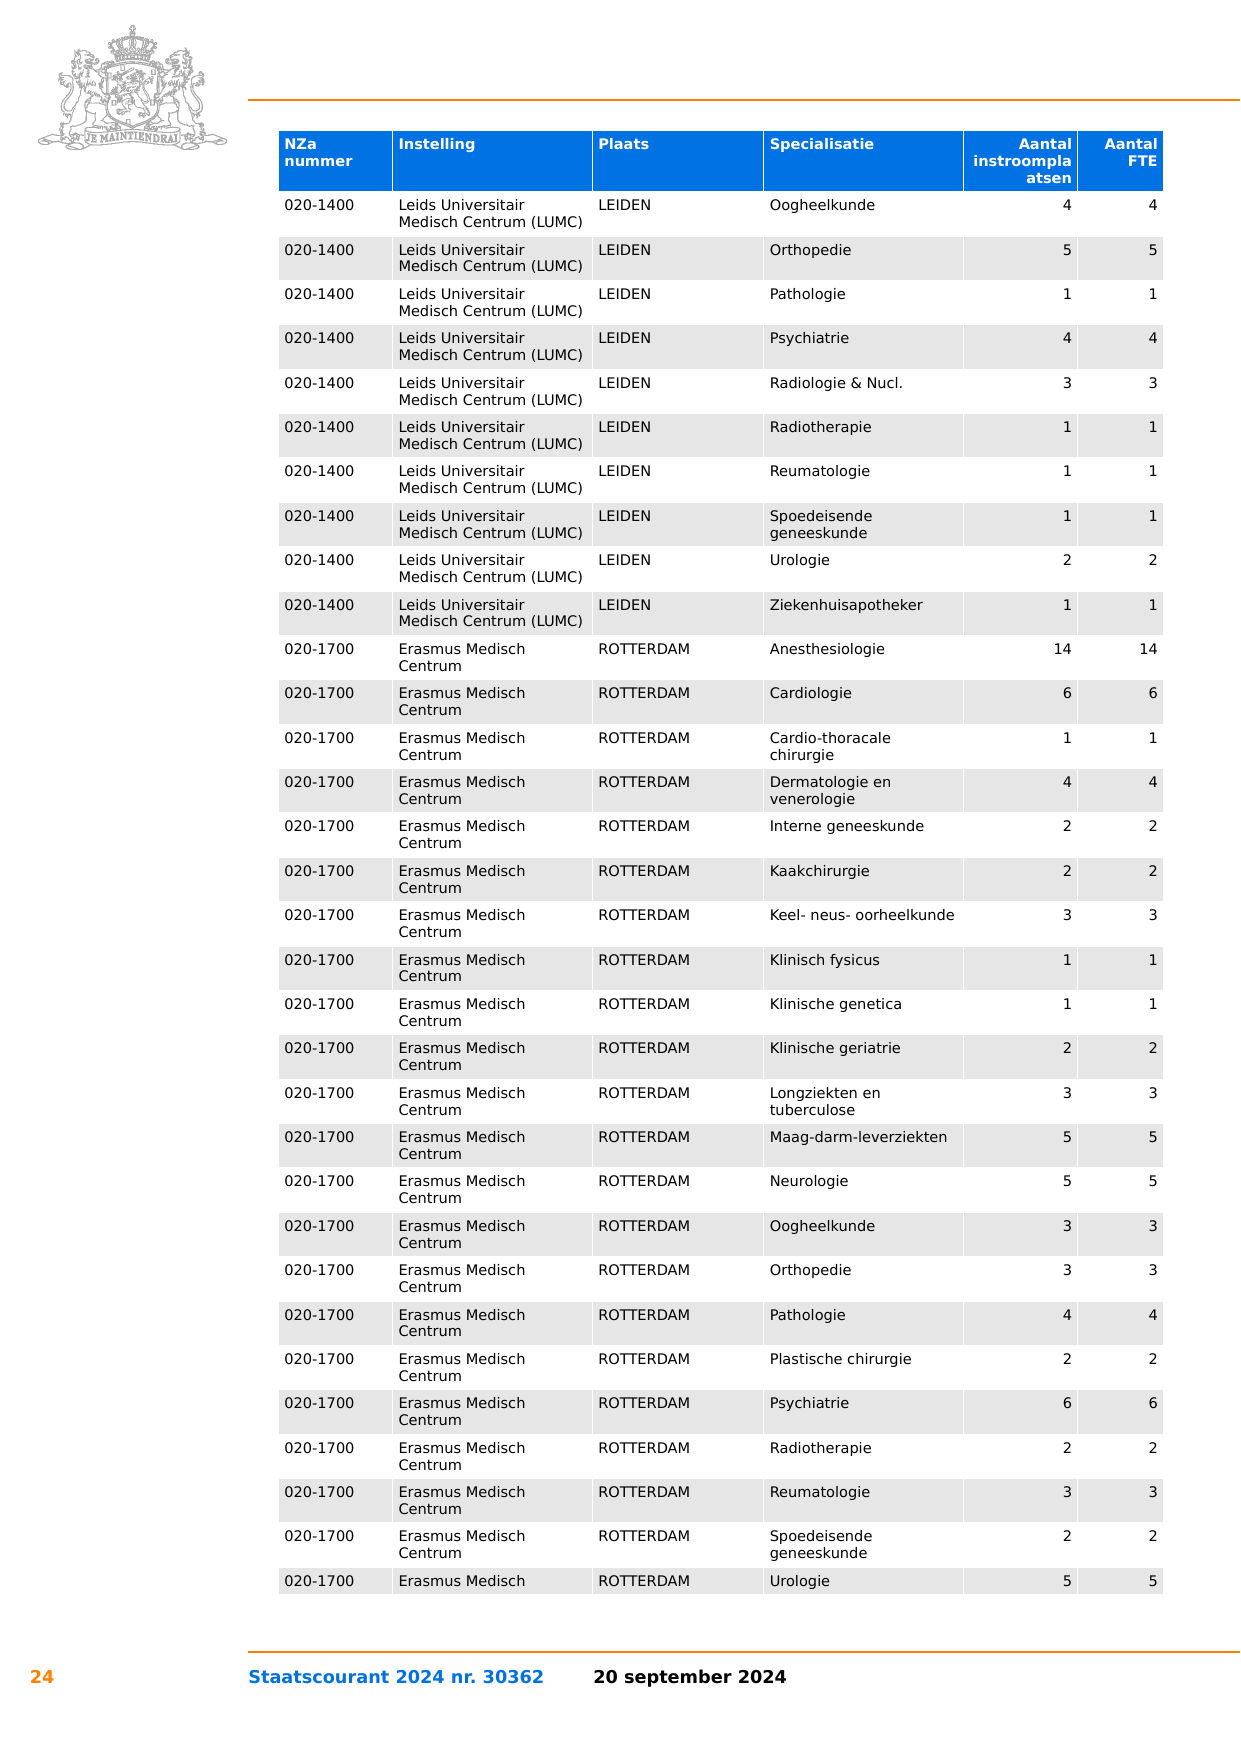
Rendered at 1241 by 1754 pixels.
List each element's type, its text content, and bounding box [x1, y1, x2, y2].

table_cell Ziekenhuisapotheker [764, 592, 963, 635]
table_cell 1 [1078, 725, 1163, 768]
table_cell 020-1700 [279, 947, 392, 990]
table_cell Erasmus Medisch Centrum [393, 814, 592, 857]
table_cell 6 [964, 680, 1077, 724]
table_cell LEIDEN [593, 192, 763, 236]
table_cell 2 [1078, 858, 1163, 901]
table_cell Erasmus Medisch Centrum [393, 902, 592, 946]
table_cell 020-1400 [279, 370, 392, 413]
table_cell 020-1700 [279, 725, 392, 768]
table_cell Dermatologie en venerologie [764, 769, 963, 812]
table_cell ROTTERDAM [593, 1257, 763, 1301]
table_cell Erasmus Medisch Centrum [393, 1257, 592, 1301]
table_cell Erasmus Medisch Centrum [393, 1213, 592, 1256]
table_cell Klinische geriatrie [764, 1035, 963, 1079]
table_cell Erasmus Medisch Centrum [393, 991, 592, 1034]
table_cell ROTTERDAM [593, 725, 763, 768]
table_header Instelling [393, 131, 592, 191]
table_cell LEIDEN [593, 325, 763, 369]
table_cell 020-1400 [279, 192, 392, 236]
table_cell ROTTERDAM [593, 1346, 763, 1389]
table_cell Urologie [764, 547, 963, 591]
table_cell Oogheelkunde [764, 192, 963, 236]
table_cell 1 [964, 592, 1077, 635]
table_cell 1 [964, 414, 1077, 457]
table_cell 3 [1078, 1213, 1163, 1256]
table_cell ROTTERDAM [593, 858, 763, 901]
table_cell ROTTERDAM [593, 991, 763, 1034]
table_cell Erasmus Medisch Centrum [393, 858, 592, 901]
table_cell 2 [964, 1524, 1077, 1567]
table_cell Interne geneeskunde [764, 814, 963, 857]
table_cell ROTTERDAM [593, 680, 763, 724]
table_cell 020-1700 [279, 1257, 392, 1301]
table_cell LEIDEN [593, 503, 763, 546]
table_cell 14 [1078, 636, 1163, 679]
table_cell 020-1400 [279, 237, 392, 280]
table_cell ROTTERDAM [593, 1124, 763, 1167]
table_cell 5 [964, 1568, 1077, 1594]
table_cell 5 [1078, 1124, 1163, 1167]
table_cell Leids Universitair Medisch Centrum (LUMC) [393, 503, 592, 546]
table_cell Pathologie [764, 1302, 963, 1345]
table_cell ROTTERDAM [593, 1435, 763, 1478]
table_cell Erasmus Medisch Centrum [393, 1346, 592, 1389]
table_cell ROTTERDAM [593, 947, 763, 990]
table_cell 2 [1078, 1435, 1163, 1478]
table_cell LEIDEN [593, 370, 763, 413]
table_cell Reumatologie [764, 1479, 963, 1522]
table_cell 020-1400 [279, 547, 392, 591]
table_cell 4 [1078, 1302, 1163, 1345]
table_cell 3 [1078, 370, 1163, 413]
table_cell 020-1700 [279, 1302, 392, 1345]
table_cell 5 [964, 1169, 1077, 1212]
table_cell 1 [1078, 947, 1163, 990]
table_cell 1 [964, 459, 1077, 502]
table_cell Erasmus Medisch Centrum [393, 1524, 592, 1567]
table_cell 4 [964, 325, 1077, 369]
table_cell Maag-darm-leverziekten [764, 1124, 963, 1167]
table_cell 2 [964, 814, 1077, 857]
table_cell 020-1700 [279, 1568, 392, 1594]
table_cell 1 [1078, 414, 1163, 457]
table_cell Radiotherapie [764, 1435, 963, 1478]
table_cell LEIDEN [593, 414, 763, 457]
table_header Plaats [593, 131, 763, 191]
table_header Aantal instroomplaatsen [964, 131, 1077, 191]
table_cell 020-1700 [279, 1479, 392, 1522]
table_cell Psychiatrie [764, 1390, 963, 1434]
table_header Specialisatie [764, 131, 963, 191]
table_cell ROTTERDAM [593, 1169, 763, 1212]
table_cell 020-1700 [279, 902, 392, 946]
table_cell 020-1700 [279, 1346, 392, 1389]
table_cell 1 [1078, 281, 1163, 324]
table_cell 2 [964, 1435, 1077, 1478]
table_cell 4 [1078, 769, 1163, 812]
table_cell 2 [1078, 1035, 1163, 1079]
table_cell Reumatologie [764, 459, 963, 502]
table_cell 3 [1078, 1080, 1163, 1123]
table_cell 4 [1078, 192, 1163, 236]
table_cell ROTTERDAM [593, 1390, 763, 1434]
table_cell 4 [964, 1302, 1077, 1345]
table_cell 1 [1078, 991, 1163, 1034]
table_cell 3 [964, 1479, 1077, 1522]
table_header NZa nummer [279, 131, 392, 191]
table_cell 020-1700 [279, 769, 392, 812]
table_cell 2 [1078, 814, 1163, 857]
table_cell Erasmus Medisch Centrum [393, 769, 592, 812]
table_cell 2 [1078, 1346, 1163, 1389]
table_cell LEIDEN [593, 592, 763, 635]
table_cell 6 [1078, 680, 1163, 724]
table_cell Klinisch fysicus [764, 947, 963, 990]
table_cell 020-1700 [279, 858, 392, 901]
table_cell 14 [964, 636, 1077, 679]
table_cell 3 [964, 1213, 1077, 1256]
table_cell 020-1700 [279, 636, 392, 679]
table_cell Leids Universitair Medisch Centrum (LUMC) [393, 281, 592, 324]
table_cell Erasmus Medisch Centrum [393, 725, 592, 768]
table_cell Pathologie [764, 281, 963, 324]
table_cell 2 [964, 1346, 1077, 1389]
table_cell Klinische genetica [764, 991, 963, 1034]
table_cell 020-1700 [279, 814, 392, 857]
table_cell Leids Universitair Medisch Centrum (LUMC) [393, 592, 592, 635]
table_cell Leids Universitair Medisch Centrum (LUMC) [393, 547, 592, 591]
table_cell 4 [964, 192, 1077, 236]
table_cell 5 [964, 237, 1077, 280]
table_cell LEIDEN [593, 237, 763, 280]
table_cell 1 [964, 991, 1077, 1034]
table_cell LEIDEN [593, 281, 763, 324]
table_cell Erasmus Medisch Centrum [393, 1124, 592, 1167]
table_cell Erasmus Medisch Centrum [393, 1435, 592, 1478]
table_cell 3 [964, 902, 1077, 946]
table_cell Erasmus Medisch Centrum [393, 680, 592, 724]
table_cell ROTTERDAM [593, 769, 763, 812]
table_cell Leids Universitair Medisch Centrum (LUMC) [393, 459, 592, 502]
table_cell 020-1700 [279, 680, 392, 724]
table_cell 1 [1078, 459, 1163, 502]
table_cell Erasmus Medisch Centrum [393, 1479, 592, 1522]
table_cell 4 [964, 769, 1077, 812]
table_cell Erasmus Medisch Centrum [393, 947, 592, 990]
table_cell Radiologie & Nucl. [764, 370, 963, 413]
table_cell Erasmus Medisch [393, 1568, 592, 1594]
table_cell 1 [964, 281, 1077, 324]
table_cell Spoedeisende geneeskunde [764, 503, 963, 546]
table_cell ROTTERDAM [593, 1302, 763, 1345]
table_cell ROTTERDAM [593, 1568, 763, 1594]
table_cell Leids Universitair Medisch Centrum (LUMC) [393, 192, 592, 236]
table_cell Neurologie [764, 1169, 963, 1212]
table_cell ROTTERDAM [593, 636, 763, 679]
table_cell 020-1700 [279, 1213, 392, 1256]
table_cell 020-1700 [279, 1524, 392, 1567]
picture [38, 25, 227, 150]
table_cell 3 [964, 1080, 1077, 1123]
table_cell 020-1400 [279, 592, 392, 635]
table_cell 3 [964, 370, 1077, 413]
table_cell Orthopedie [764, 237, 963, 280]
table_cell Cardiologie [764, 680, 963, 724]
table_cell ROTTERDAM [593, 814, 763, 857]
table_cell 2 [964, 858, 1077, 901]
table_cell 3 [1078, 1479, 1163, 1522]
table_cell Orthopedie [764, 1257, 963, 1301]
table_cell ROTTERDAM [593, 902, 763, 946]
table_cell Radiotherapie [764, 414, 963, 457]
table_cell LEIDEN [593, 459, 763, 502]
table_cell 2 [1078, 547, 1163, 591]
table_cell 020-1700 [279, 1169, 392, 1212]
table_cell ROTTERDAM [593, 1479, 763, 1522]
table_cell Erasmus Medisch Centrum [393, 1390, 592, 1434]
table_cell 020-1400 [279, 414, 392, 457]
table_cell 2 [964, 547, 1077, 591]
table_cell LEIDEN [593, 547, 763, 591]
table_cell 2 [964, 1035, 1077, 1079]
table_cell 020-1400 [279, 281, 392, 324]
table_cell 020-1400 [279, 459, 392, 502]
table_cell Urologie [764, 1568, 963, 1594]
table_cell 2 [1078, 1524, 1163, 1567]
table_cell 020-1700 [279, 1080, 392, 1123]
table_cell 3 [1078, 1257, 1163, 1301]
table_cell Spoedeisende geneeskunde [764, 1524, 963, 1567]
table_cell 020-1700 [279, 1435, 392, 1478]
table_cell Keel- neus- oorheelkunde [764, 902, 963, 946]
table_cell 020-1400 [279, 325, 392, 369]
table_cell 5 [1078, 1568, 1163, 1594]
table_cell Anesthesiologie [764, 636, 963, 679]
table_cell Erasmus Medisch Centrum [393, 1035, 592, 1079]
table_cell Oogheelkunde [764, 1213, 963, 1256]
table_cell Leids Universitair Medisch Centrum (LUMC) [393, 370, 592, 413]
table_cell 020-1400 [279, 503, 392, 546]
table_cell Erasmus Medisch Centrum [393, 1302, 592, 1345]
table_cell 6 [1078, 1390, 1163, 1434]
table_cell Leids Universitair Medisch Centrum (LUMC) [393, 237, 592, 280]
table_cell 5 [1078, 237, 1163, 280]
table_cell 6 [964, 1390, 1077, 1434]
table_cell ROTTERDAM [593, 1080, 763, 1123]
table_cell 3 [964, 1257, 1077, 1301]
table_cell ROTTERDAM [593, 1213, 763, 1256]
table_cell ROTTERDAM [593, 1035, 763, 1079]
table_cell Kaakchirurgie [764, 858, 963, 901]
table_cell ROTTERDAM [593, 1524, 763, 1567]
table_cell 5 [1078, 1169, 1163, 1212]
table_cell 3 [1078, 902, 1163, 946]
table_cell 4 [1078, 325, 1163, 369]
table_cell 1 [1078, 592, 1163, 635]
table_cell Cardio-thoracale chirurgie [764, 725, 963, 768]
table_cell Psychiatrie [764, 325, 963, 369]
table_cell Longziekten en tuberculose [764, 1080, 963, 1123]
table_header Aantal FTE [1078, 131, 1163, 191]
table_cell 1 [964, 947, 1077, 990]
table_cell 1 [964, 503, 1077, 546]
table_cell 5 [964, 1124, 1077, 1167]
table_cell 020-1700 [279, 1124, 392, 1167]
table_cell 1 [964, 725, 1077, 768]
table_cell 020-1700 [279, 991, 392, 1034]
table_cell Erasmus Medisch Centrum [393, 1169, 592, 1212]
table_cell Plastische chirurgie [764, 1346, 963, 1389]
table_cell 1 [1078, 503, 1163, 546]
table_cell 020-1700 [279, 1035, 392, 1079]
table_cell Erasmus Medisch Centrum [393, 636, 592, 679]
table_cell 020-1700 [279, 1390, 392, 1434]
table_cell Leids Universitair Medisch Centrum (LUMC) [393, 325, 592, 369]
table_cell Erasmus Medisch Centrum [393, 1080, 592, 1123]
table_cell Leids Universitair Medisch Centrum (LUMC) [393, 414, 592, 457]
